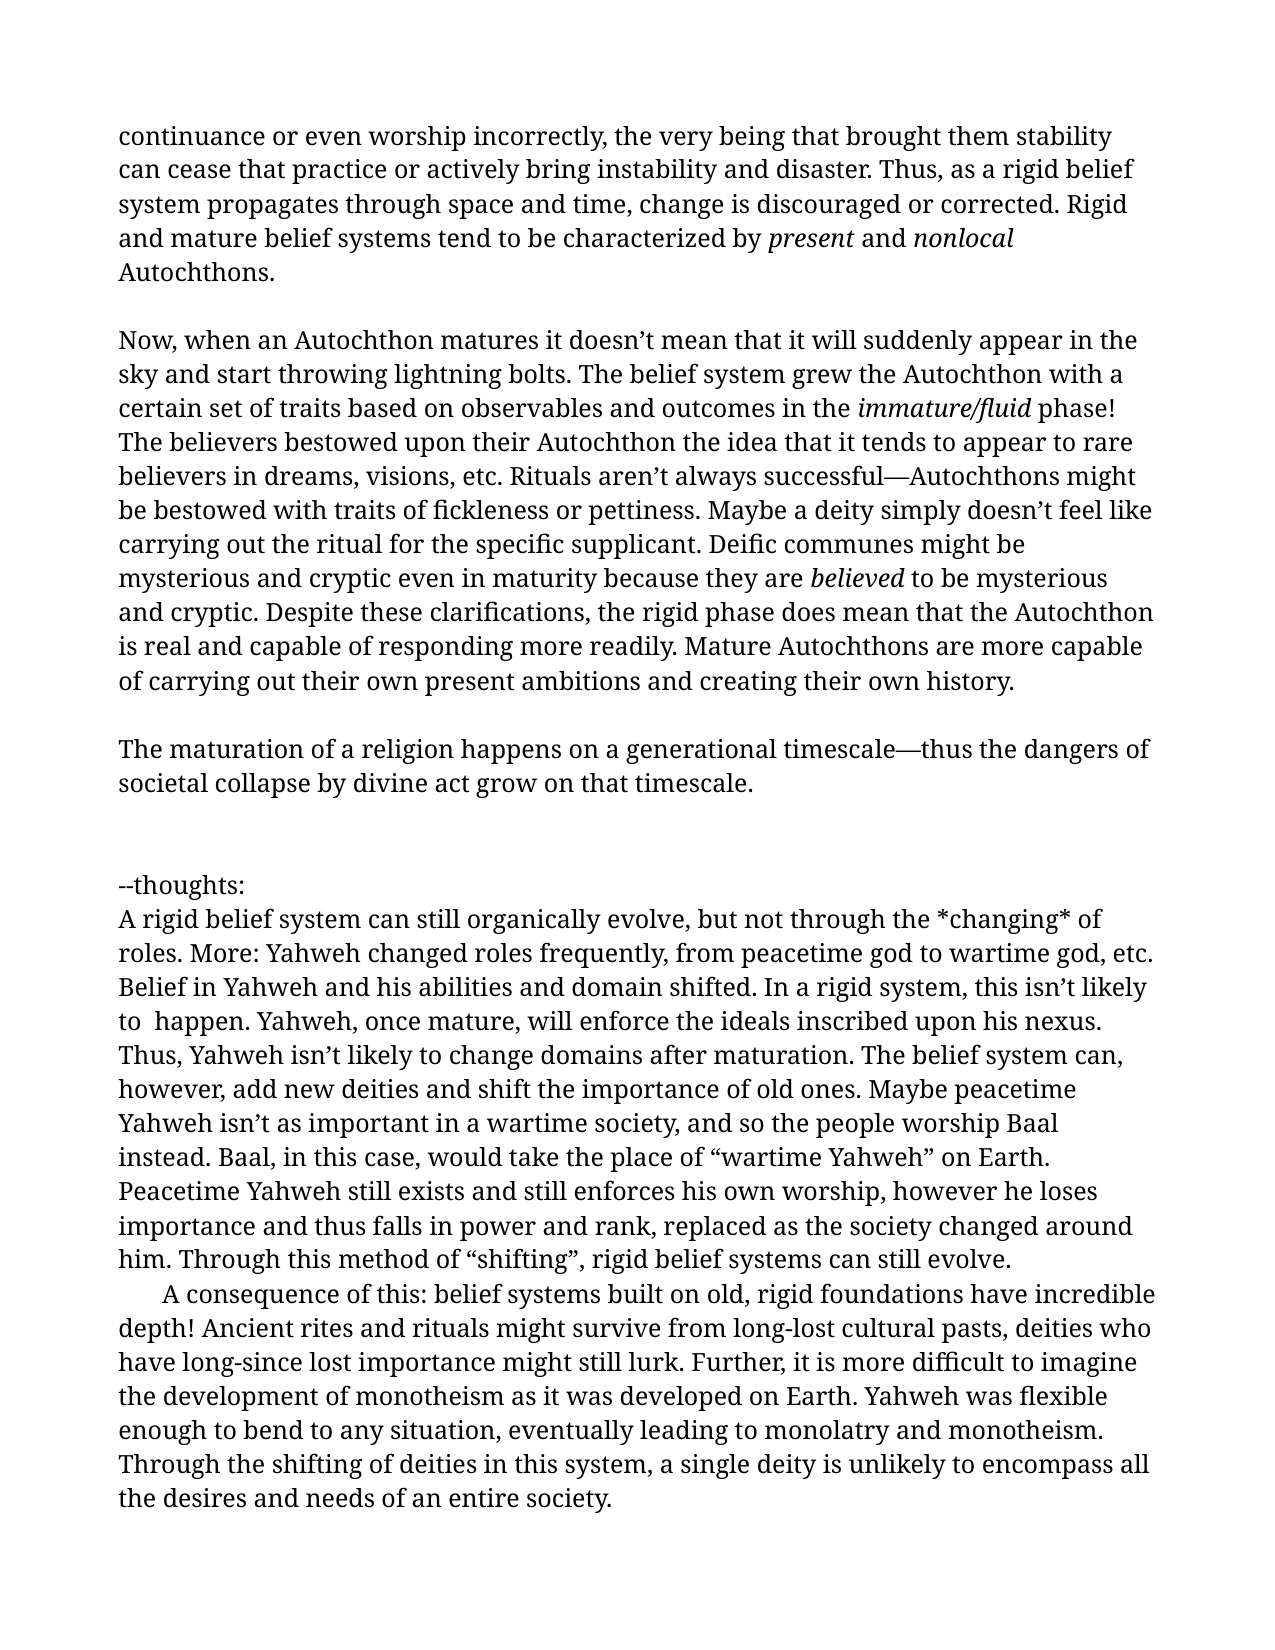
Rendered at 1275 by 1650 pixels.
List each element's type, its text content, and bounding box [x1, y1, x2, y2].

text A rigid belief system can still organically evolve, but not through the *changing* of roles. More: Yahweh changed roles frequently, from peacetime god to wartime god, etc. Belief in Yahweh and his abilities and domain shifted. In a rigid system, this isn’t likely to happen. Yahweh, once mature, will enforce the ideals inscribed upon his nexus. Thus, Yahweh isn’t likely to change domains after maturation. The belief system can, however, add new deities and shift the importance of old ones. Maybe peacetime Yahweh isn’t as important in a wartime society, and so the people worship Baal instead. Baal, in this case, would take the place of “wartime Yahweh” on Earth. Peacetime Yahweh still exists and still enforces his own worship, however he loses importance and thus falls in power and rank, replaced as the society changed around him. Through this method of “shifting”, rigid belief systems can still evolve. [118, 902, 1157, 1276]
text --thoughts: [118, 867, 1157, 902]
text A consequence of this: belief systems built on old, rigid foundations have incredible depth! Ancient rites and rituals might survive from long-lost cultural pasts, deities who have long-since lost importance might still lurk. Further, it is more difficult to imagine the development of monotheism as it was developed on Earth. Yahweh was flexible enough to bend to any situation, eventually leading to monolatry and monotheism. Through the shifting of deities in this system, a single deity is unlikely to encompass all the desires and needs of an entire society. [118, 1276, 1157, 1515]
text continuance or even worship incorrectly, the very being that brought them stability can cease that practice or actively bring instability and disaster. Thus, as a rigid belief system propagates through space and time, change is discouraged or corrected. Rigid and mature belief systems tend to be characterized by present and nonlocal Autochthons. [118, 118, 1157, 288]
text Now, when an Autochthon matures it doesn’t mean that it will suddenly appear in the sky and start throwing lightning bolts. The belief system grew the Autochthon with a certain set of traits based on observables and outcomes in the immature/fluid phase! The believers bestowed upon their Autochthon the idea that it tends to appear to rare believers in dreams, visions, etc. Rituals aren’t always successful—Autochthons might be bestowed with traits of fickleness or pettiness. Maybe a deity simply doesn’t feel like carrying out the ritual for the specific supplicant. Deific communes might be mysterious and cryptic even in maturity because they are believed to be mysterious and cryptic. Despite these clarifications, the rigid phase does mean that the Autochthon is real and capable of responding more readily. Mature Autochthons are more capable of carrying out their own present ambitions and creating their own history. [118, 322, 1157, 697]
text The maturation of a religion happens on a generational timescale—thus the dangers of societal collapse by divine act grow on that timescale. [118, 731, 1157, 799]
